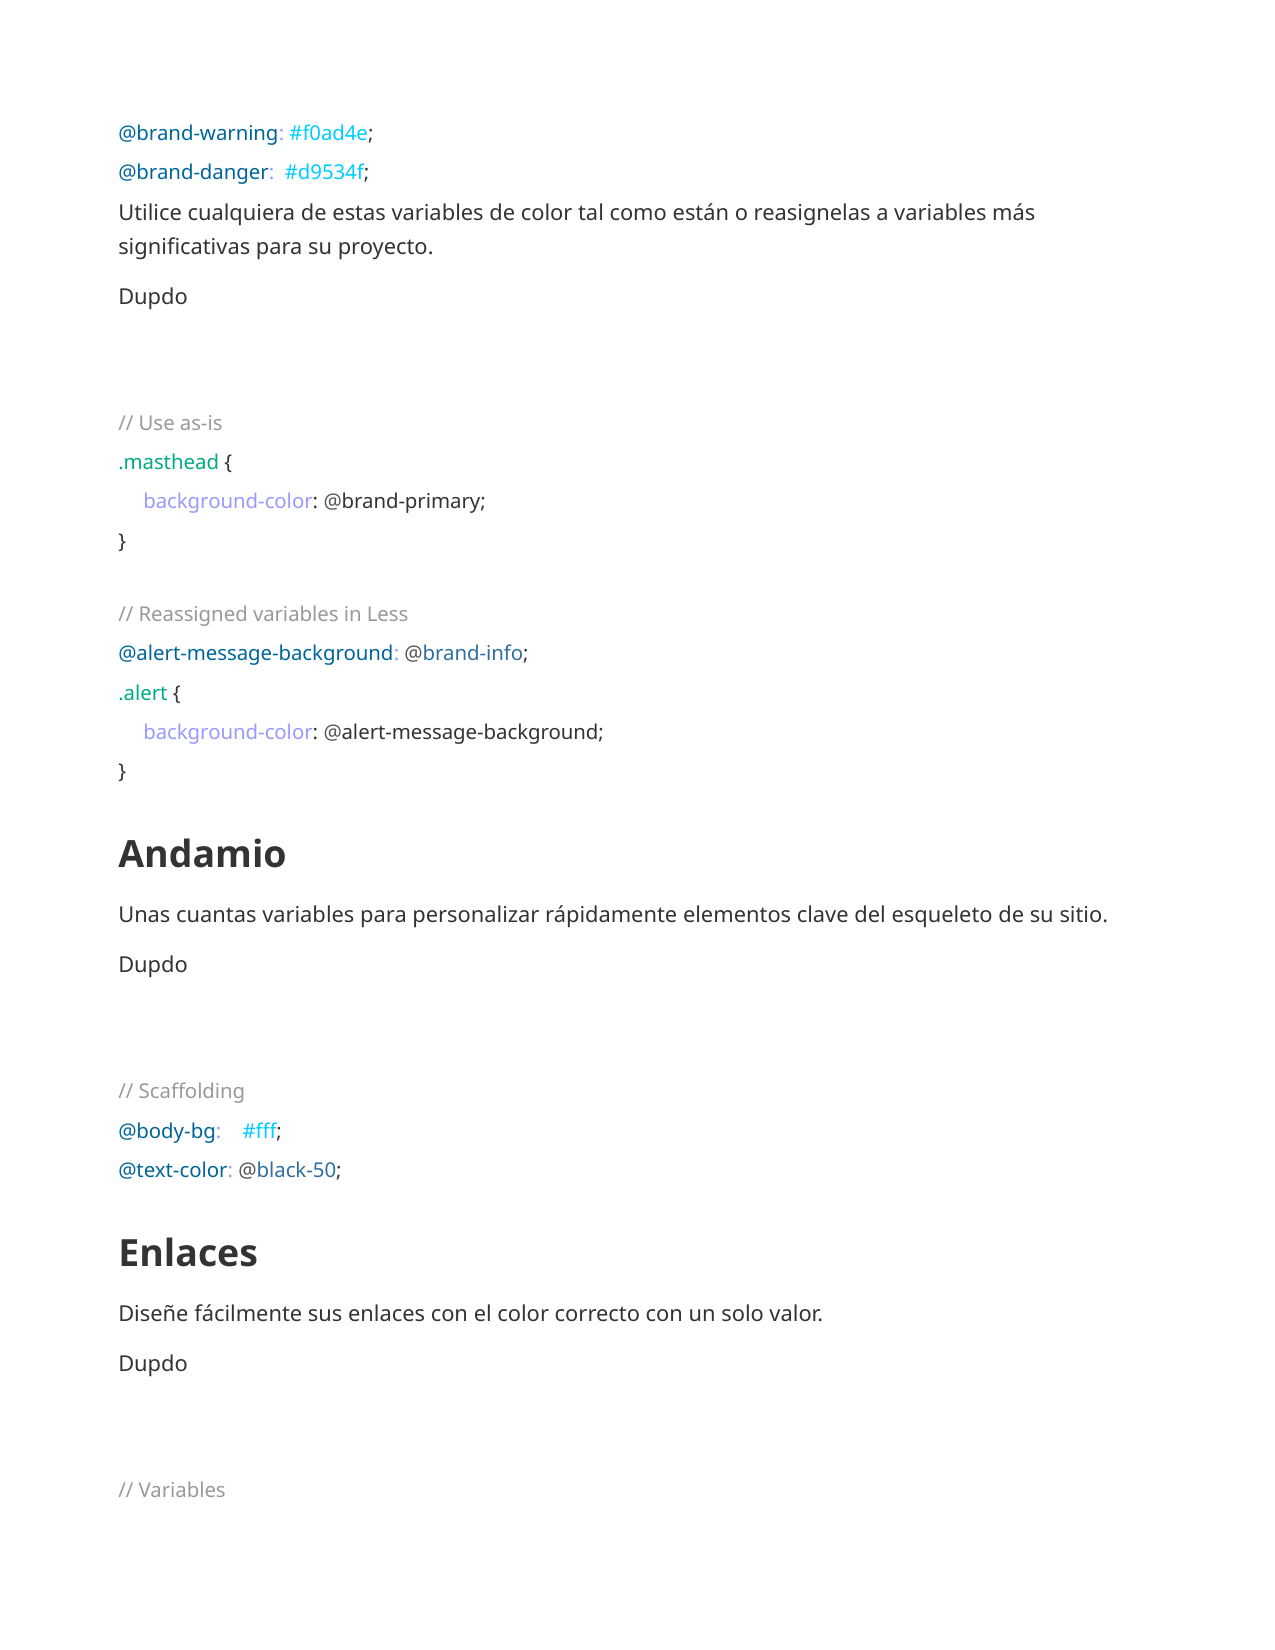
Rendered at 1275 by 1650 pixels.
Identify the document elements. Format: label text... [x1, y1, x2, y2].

text } [118, 757, 1157, 785]
text Dupdo [118, 949, 1157, 979]
text Dupdo [118, 281, 1157, 310]
text @body-bg: #fff; [118, 1116, 1157, 1144]
text .alert { [118, 678, 1157, 706]
text // Use as-is [118, 408, 1157, 436]
text Utilice cualquiera de estas variables de color tal como están o reasignelas a variables más significativas para su proyecto. [118, 197, 1157, 261]
text @brand-danger: #d9534f; [118, 157, 1157, 185]
text @alert-message-background: @brand-info; [118, 639, 1157, 667]
text Unas cuantas variables para personalizar rápidamente elementos clave del esqueleto de su sitio. [118, 899, 1157, 929]
text Diseñe fácilmente sus enlaces con el color correcto con un solo valor. [118, 1298, 1157, 1328]
subtitle Andamio [118, 828, 1157, 879]
text Dupdo [118, 1348, 1157, 1377]
text @text-color: @black-50; [118, 1156, 1157, 1183]
text } [118, 527, 1157, 554]
text // Reassigned variables in Less [118, 599, 1157, 627]
text @brand-warning: #f0ad4e; [118, 118, 1157, 146]
subtitle Enlaces [118, 1226, 1157, 1277]
text // Variables [118, 1476, 1157, 1503]
text background-color: @alert-message-background; [118, 717, 1157, 745]
text background-color: @brand-primary; [118, 487, 1157, 515]
text .masthead { [118, 448, 1157, 476]
text // Scaffolding [118, 1077, 1157, 1105]
